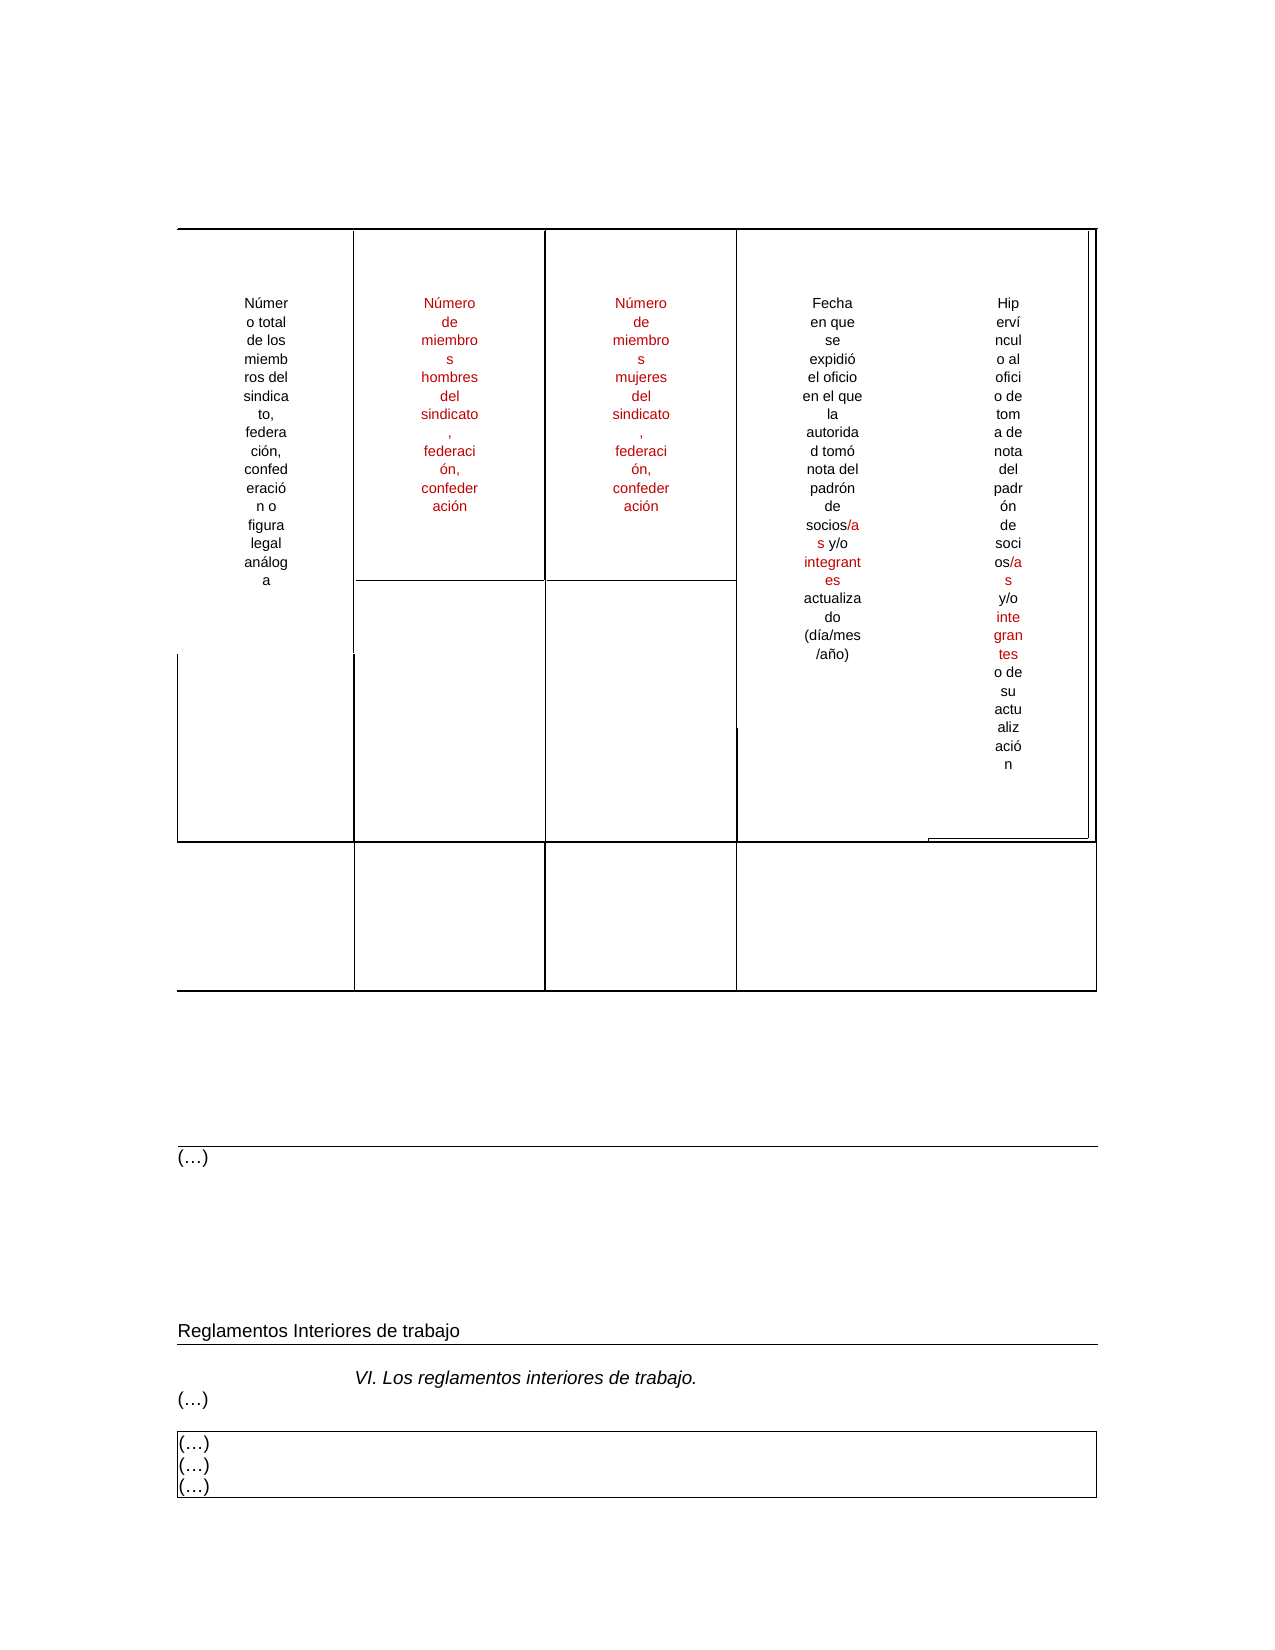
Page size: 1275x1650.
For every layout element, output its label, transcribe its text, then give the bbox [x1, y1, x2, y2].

text (…) [178, 1432, 1096, 1453]
table_header [546, 580, 736, 841]
table_header [738, 728, 928, 841]
table_cell [178, 844, 353, 989]
text (…) [177, 1146, 1097, 1168]
table_header Número de miembros hombres del sindicato, federación, confederación [356, 231, 543, 579]
table_header Número de miembros mujeres del sindicato, federación, confederación [548, 231, 735, 579]
text (…) [177, 1388, 1097, 1409]
text VI. Los reglamentos interiores de trabajo. [354, 1366, 1009, 1388]
table_cell [929, 844, 1095, 989]
table_header [355, 580, 545, 841]
table_header Fecha en que se expidió el oficio en el que la autoridad tomó nota del padrón de socios/as y/o integrantes actualizado (día/mes/año) [738, 231, 927, 727]
table_header Número total de los miembros del sindicato, federación, confederación o figura legal análoga [178, 231, 353, 653]
table_header Hipervínculo al oficio de toma de nota del padrón de socios/as y/o integrantes o de su actualización [929, 230, 1095, 841]
text (…) [178, 1474, 1096, 1497]
table_cell [356, 844, 543, 989]
table_header [178, 654, 353, 841]
table_cell [738, 844, 927, 989]
text Reglamentos Interiores de trabajo [177, 1320, 1098, 1344]
text (…) [178, 1453, 1096, 1474]
table_cell [548, 844, 735, 989]
